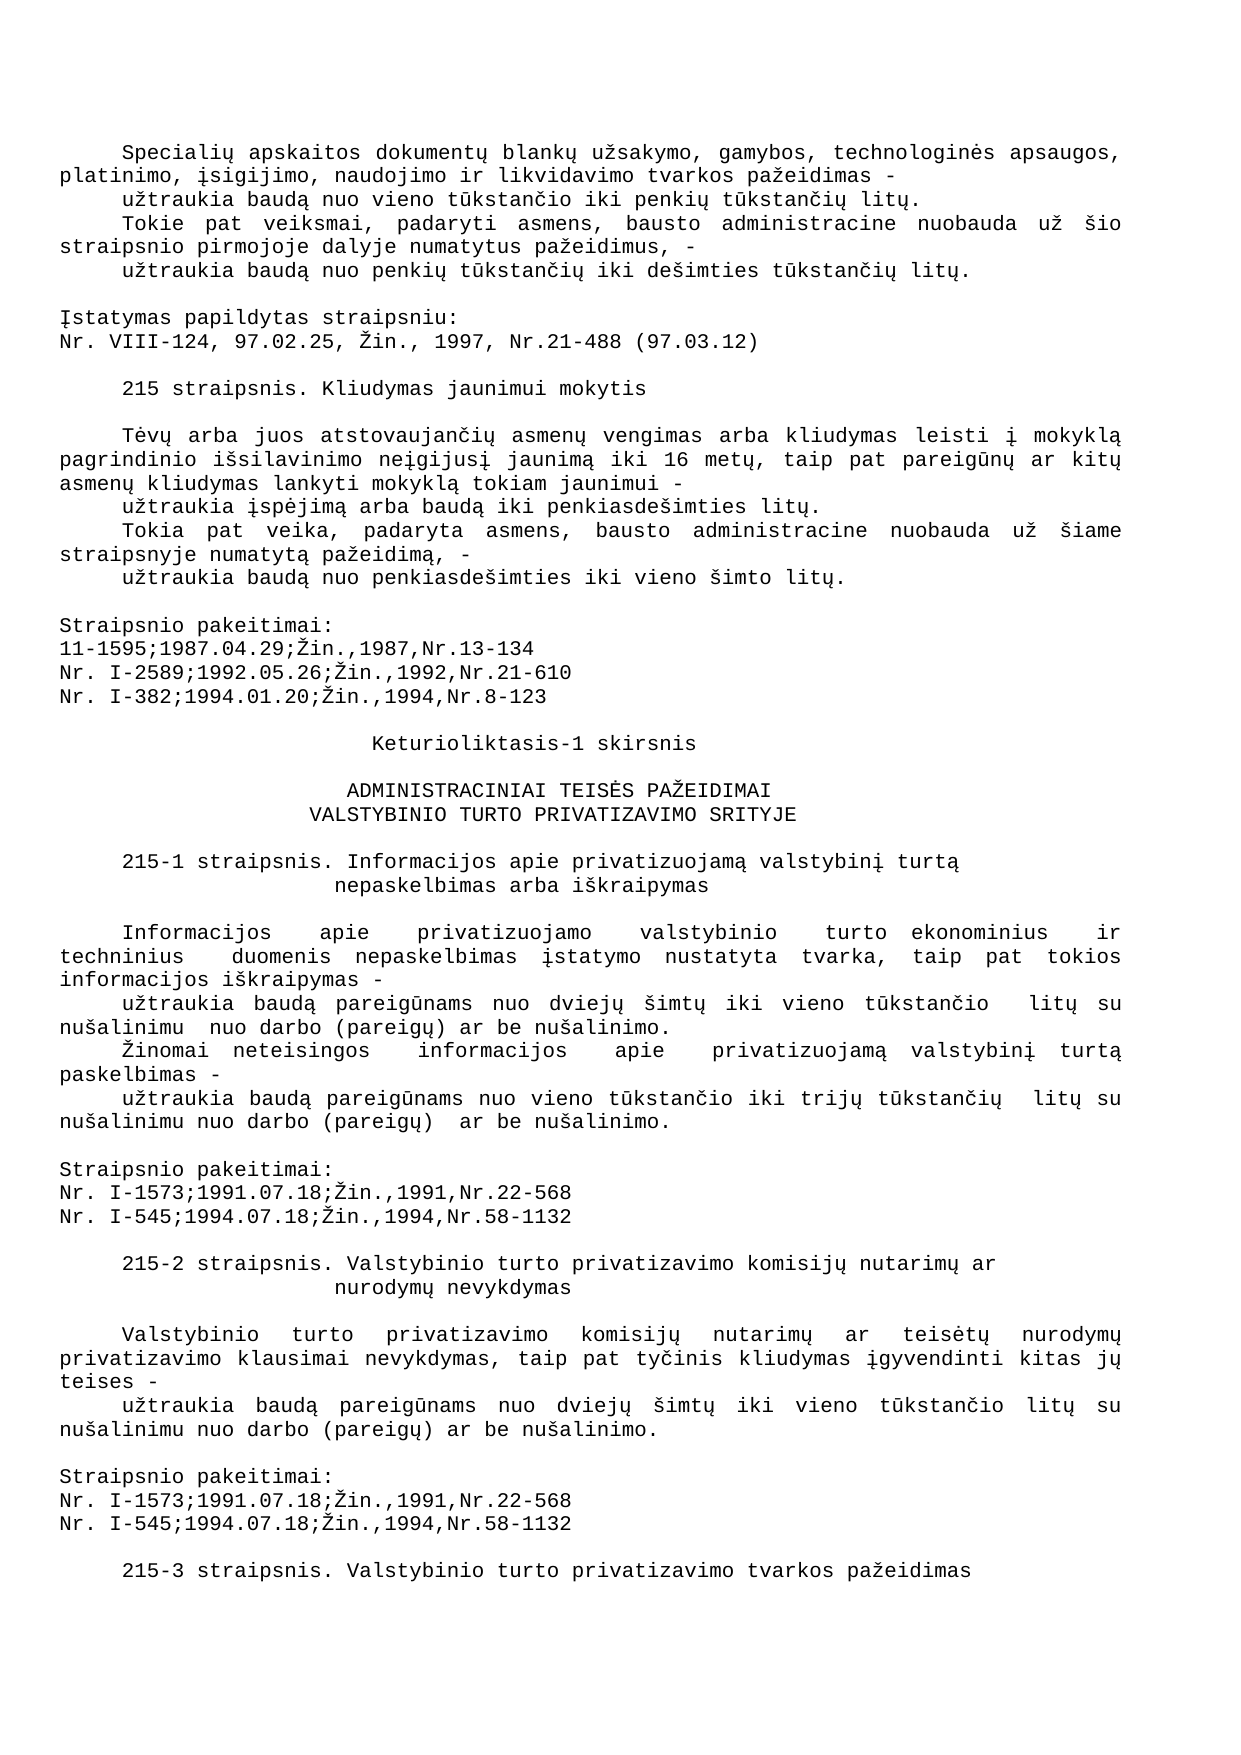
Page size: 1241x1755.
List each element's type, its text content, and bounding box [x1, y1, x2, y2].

text Tėvų arba juos atstovaujančių asmenų vengimas arba kliudymas leisti į mokyklą pagrindinio išsilavinimo neįgijusį jaunimą iki 16 metų, taip pat pareigūnų ar kitų asmenų kliudymas lankyti mokyklą tokiam jaunimui - [59, 426, 1122, 496]
text 215-2 straipsnis. Valstybinio turto privatizavimo komisijų nutarimų ar [59, 1253, 1122, 1277]
text Nr. I-1573;1991.07.18;Žin.,1991,Nr.22-568 [59, 1489, 1122, 1513]
text Straipsnio pakeitimai: [59, 1466, 1122, 1489]
text Tokia pat veika, padaryta asmens, bausto administracine nuobauda už šiame straipsnyje numatytą pažeidimą, - [59, 520, 1122, 567]
text užtraukia baudą pareigūnams nuo dviejų šimtų iki vieno tūkstančio litų su nušalinimu nuo darbo (pareigų) ar be nušalinimo. [59, 1395, 1122, 1442]
text Tokie pat veiksmai, padaryti asmens, bausto administracine nuobauda už šio straipsnio pirmojoje dalyje numatytus pažeidimus, - [59, 213, 1122, 260]
text Keturioliktasis-1 skirsnis [59, 733, 1122, 757]
text nurodymų nevykdymas [59, 1277, 1122, 1300]
text nepaskelbimas arba iškraipymas [59, 875, 1122, 898]
text Nr. VIII-124, 97.02.25, Žin., 1997, Nr.21-488 (97.03.12) [59, 331, 1122, 354]
text ADMINISTRACINIAI TEISĖS PAŽEIDIMAI [59, 780, 1122, 804]
text užtraukia baudą nuo penkiasdešimties iki vieno šimto litų. [59, 567, 1122, 591]
text užtraukia baudą pareigūnams nuo dviejų šimtų iki vieno tūkstančio litų su nušalinimu nuo darbo (pareigų) ar be nušalinimo. [59, 993, 1122, 1040]
text Straipsnio pakeitimai: [59, 1158, 1122, 1182]
text Žinomai neteisingos informacijos apie privatizuojamą valstybinį turtą paskelbimas - [59, 1040, 1122, 1088]
text užtraukia baudą nuo vieno tūkstančio iki penkių tūkstančių litų. [59, 189, 1122, 213]
text 11-1595;1987.04.29;Žin.,1987,Nr.13-134 [59, 638, 1122, 662]
text Nr. I-2589;1992.05.26;Žin.,1992,Nr.21-610 [59, 662, 1122, 686]
text užtraukia baudą nuo penkių tūkstančių iki dešimties tūkstančių litų. [59, 260, 1122, 284]
text Straipsnio pakeitimai: [59, 615, 1122, 638]
text Nr. I-545;1994.07.18;Žin.,1994,Nr.58-1132 [59, 1513, 1122, 1537]
text Nr. I-545;1994.07.18;Žin.,1994,Nr.58-1132 [59, 1206, 1122, 1229]
text 215-3 straipsnis. Valstybinio turto privatizavimo tvarkos pažeidimas [59, 1561, 1122, 1584]
text užtraukia įspėjimą arba baudą iki penkiasdešimties litų. [59, 496, 1122, 520]
text Specialių apskaitos dokumentų blankų užsakymo, gamybos, technologinės apsaugos, platinimo, įsigijimo, naudojimo ir likvidavimo tvarkos pažeidimas - [59, 142, 1122, 189]
text 215-1 straipsnis. Informacijos apie privatizuojamą valstybinį turtą [59, 851, 1122, 875]
text Įstatymas papildytas straipsniu: [59, 307, 1122, 331]
text Nr. I-1573;1991.07.18;Žin.,1991,Nr.22-568 [59, 1182, 1122, 1206]
text Valstybinio turto privatizavimo komisijų nutarimų ar teisėtų nurodymų privatizavimo klausimai nevykdymas, taip pat tyčinis kliudymas įgyvendinti kitas jų teises - [59, 1324, 1122, 1395]
text Nr. I-382;1994.01.20;Žin.,1994,Nr.8-123 [59, 686, 1122, 709]
text VALSTYBINIO TURTO PRIVATIZAVIMO SRITYJE [59, 804, 1122, 827]
text užtraukia baudą pareigūnams nuo vieno tūkstančio iki trijų tūkstančių litų su nušalinimu nuo darbo (pareigų) ar be nušalinimo. [59, 1088, 1122, 1135]
text Informacijos apie privatizuojamo valstybinio turto ekonominius ir techninius duomenis nepaskelbimas įstatymo nustatyta tvarka, taip pat tokios informacijos iškraipymas - [59, 922, 1122, 993]
text 215 straipsnis. Kliudymas jaunimui mokytis [59, 378, 1122, 402]
